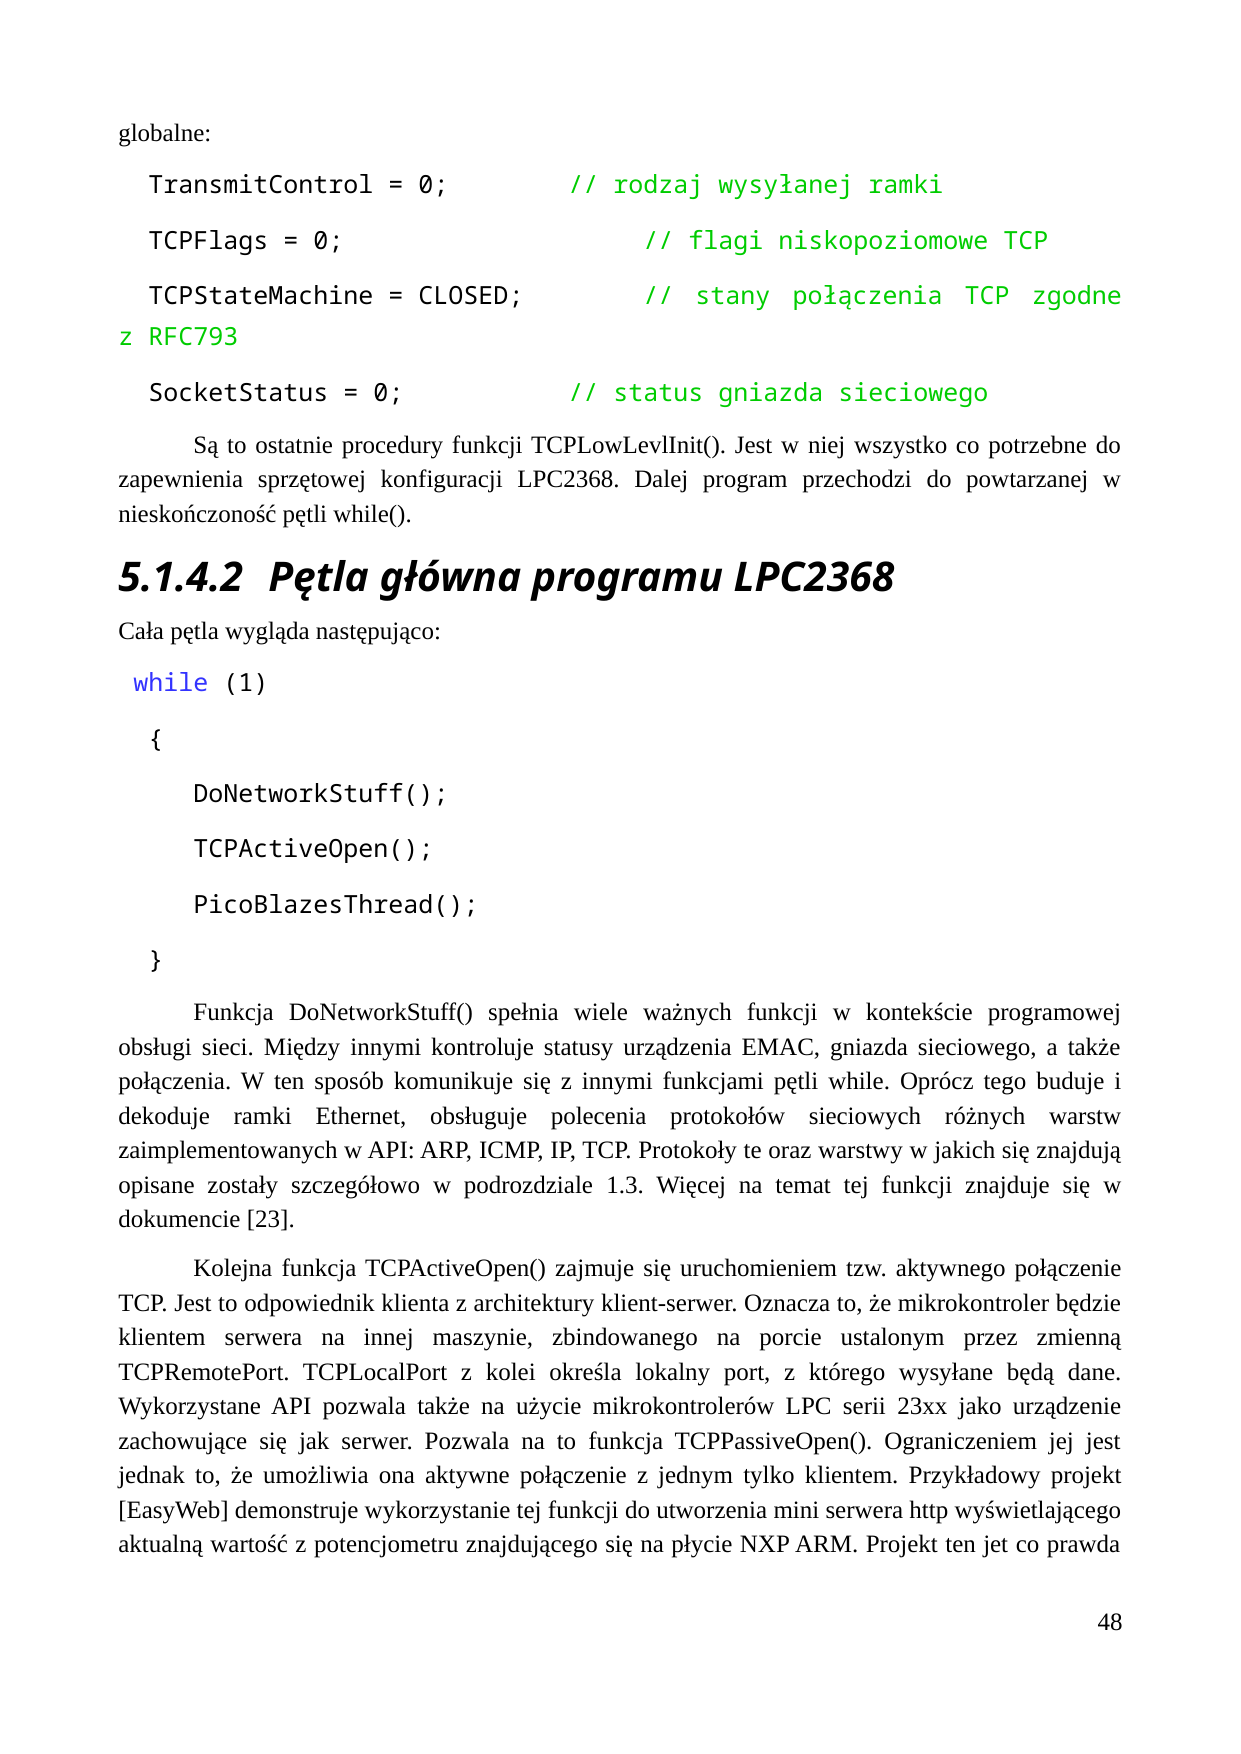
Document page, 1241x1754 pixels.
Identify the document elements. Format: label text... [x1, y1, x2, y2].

text } [118, 942, 1122, 976]
text TCPStateMachine = CLOSED; // stany połączenia TCP zgodne z RFC793 [118, 278, 1122, 353]
text TCPFlags = 0; // flagi niskopoziomowe TCP [118, 223, 1122, 257]
text Funkcja DoNetworkStuff() spełnia wiele ważnych funkcji w kontekście programowej obsługi sieci. Między innymi kontroluje statusy urządzenia EMAC, gniazda sieciowego, a także połączenia. W ten sposób komunikuje się z innymi funkcjami pętli while. Oprócz tego buduje i dekoduje ramki Ethernet, obsługuje polecenia protokołów sieciowych różnych warstw zaimplementowanych w API: ARP, ICMP, IP, TCP. Protokoły te oraz warstwy w jakich się znajdują opisane zostały szczegółowo w podrozdziale 1.3. Więcej na temat tej funkcji znajduje się w dokumencie [23]. [118, 997, 1122, 1233]
text TransmitControl = 0; // rodzaj wysyłanej ramki [118, 167, 1122, 201]
text Cała pętla wygląda następująco: [118, 616, 1122, 644]
text globalne: [118, 118, 1122, 147]
text { [118, 720, 1122, 754]
text Są to ostatnie procedury funkcji TCPLowLevlInit(). Jest w niej wszystko co potrzebne do zapewnienia sprzętowej konfiguracji LPC2368. Dalej program przechodzi do powtarzanej w nieskończoność pętli while(). [118, 430, 1122, 527]
subtitle Pętla główna programu LPC2368 [118, 548, 1122, 603]
text TCPActiveOpen(); [118, 831, 1122, 865]
text PicoBlazesThread(); [118, 887, 1122, 921]
text while (1) [118, 665, 1122, 699]
text SocketStatus = 0; // status gniazda sieciowego [118, 374, 1122, 408]
text DoNetworkStuff(); [118, 776, 1122, 810]
text Kolejna funkcja TCPActiveOpen() zajmuje się uruchomieniem tzw. aktywnego połączenie TCP. Jest to odpowiednik klienta z architektury klient-serwer. Oznacza to, że mikrokontroler będzie klientem serwera na innej maszynie, zbindowanego na porcie ustalonym przez zmienną TCPRemotePort. TCPLocalPort z kolei określa lokalny port, z którego wysyłane będą dane. Wykorzystane API pozwala także na użycie mikrokontrolerów LPC serii 23xx jako urządzenie zachowujące się jak serwer. Pozwala na to funkcja TCPPassiveOpen(). Ograniczeniem jej jest jednak to, że umożliwia ona aktywne połączenie z jednym tylko klientem. Przykładowy projekt [EasyWeb] demonstruje wykorzystanie tej funkcji do utworzenia mini serwera http wyświetlającego aktualną wartość z potencjometru znajdującego się na płycie NXP ARM. Projekt ten jet co prawda [118, 1253, 1122, 1558]
